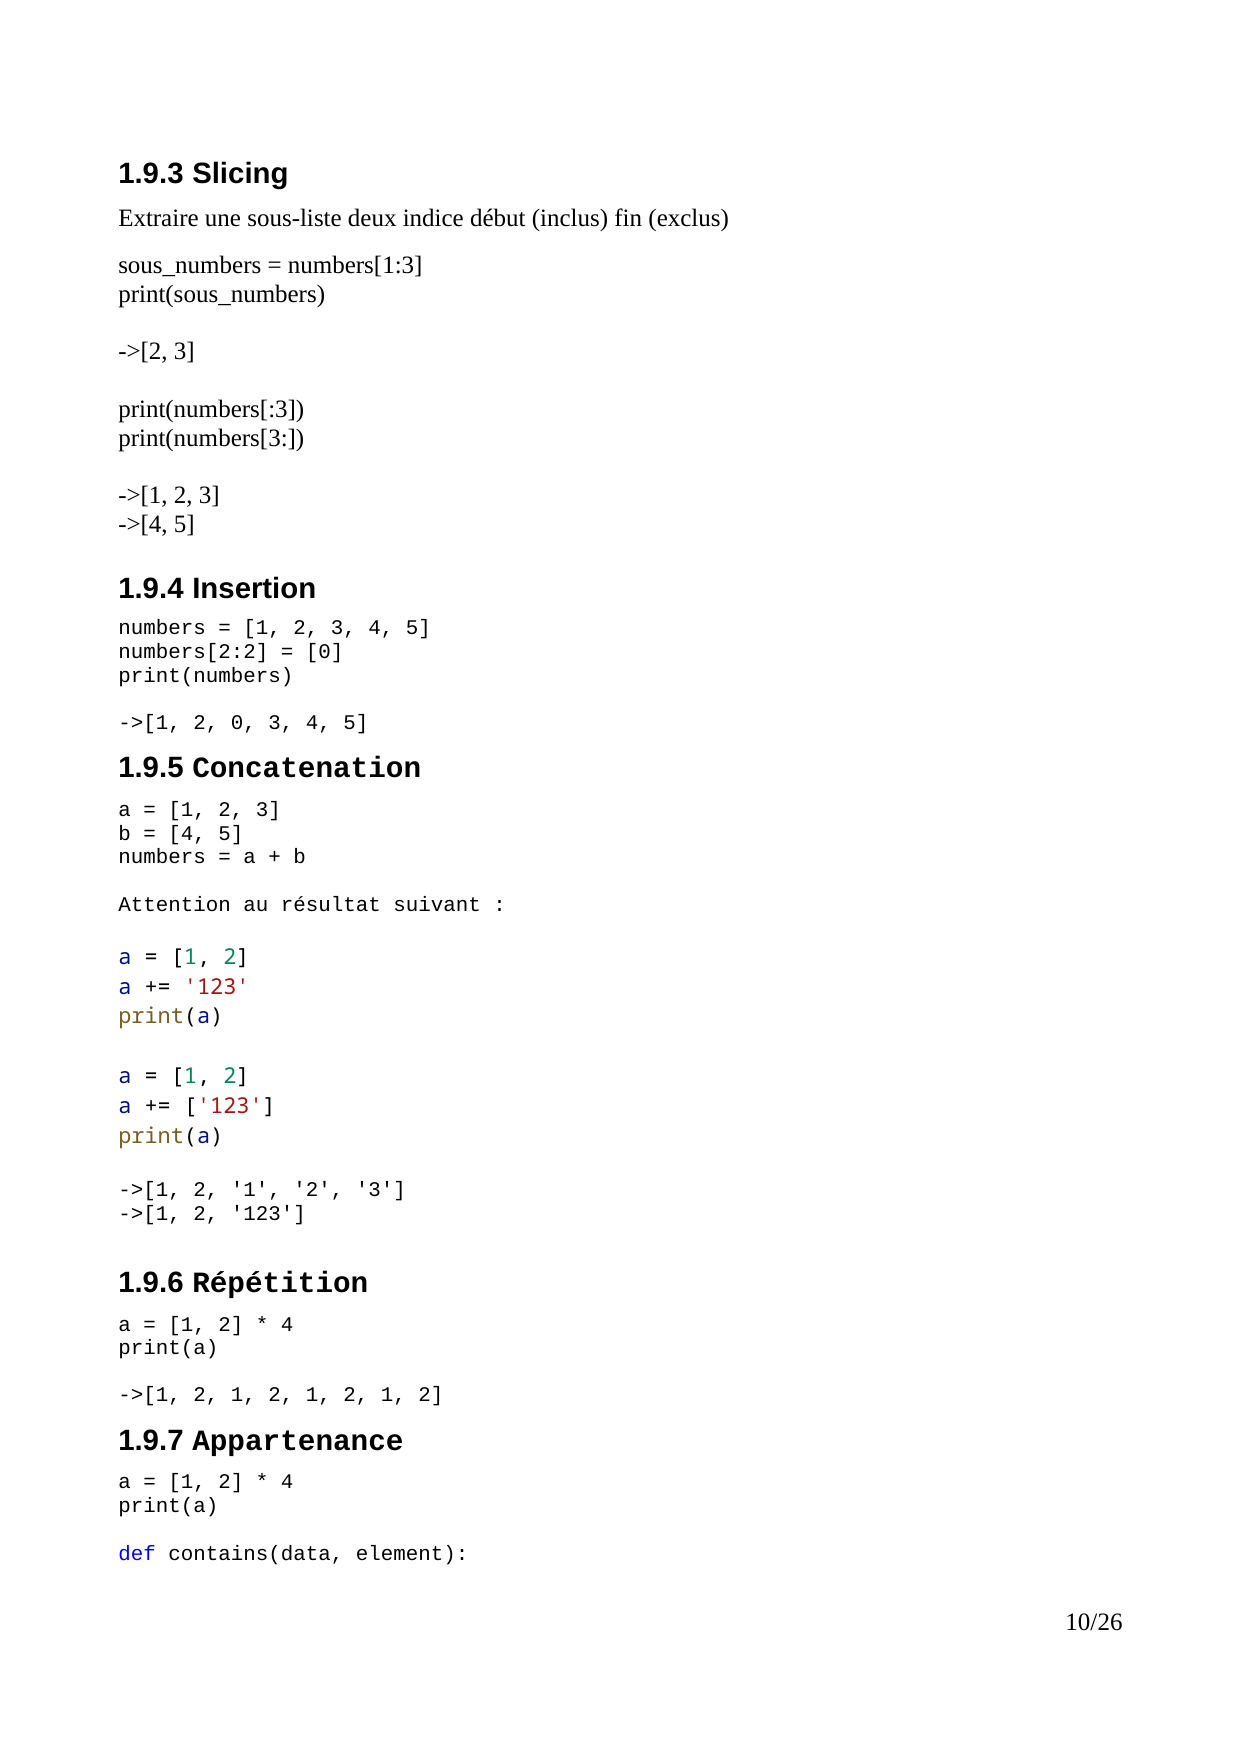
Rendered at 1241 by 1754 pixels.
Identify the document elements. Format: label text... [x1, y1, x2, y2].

text print(a) [118, 1495, 1122, 1519]
text a = [1, 2] * 4 [118, 1472, 1122, 1495]
text ->[1, 2, '123'] [118, 1203, 1122, 1226]
text print(numbers) [118, 665, 1122, 688]
text a = [1, 2] [118, 1060, 1122, 1090]
text sous_numbers = numbers[1:3] [118, 250, 1122, 279]
text a = [1, 2] [118, 941, 1122, 971]
text ->[1, 2, '1', '2', '3'] [118, 1179, 1122, 1203]
text print(numbers[3:]) [118, 423, 1122, 451]
text ->[4, 5] [118, 509, 1122, 538]
text numbers = [1, 2, 3, 4, 5] [118, 617, 1122, 641]
text a += ['123'] [118, 1090, 1122, 1119]
text ->[2, 3] [118, 336, 1122, 365]
text Attention au résultat suivant : [118, 894, 1122, 917]
subtitle Slicing [118, 156, 1122, 190]
text a += '123' [118, 971, 1122, 1001]
text a = [1, 2] * 4 [118, 1313, 1122, 1337]
text Extraire une sous-liste deux indice début (inclus) fin (exclus) [118, 203, 1122, 231]
text ->[1, 2, 3] [118, 480, 1122, 509]
text def contains(data, element): [118, 1542, 1122, 1566]
text print(sous_numbers) [118, 279, 1122, 308]
text print(a) [118, 1119, 1122, 1149]
subtitle Concatenation [118, 750, 1122, 787]
text ->[1, 2, 1, 2, 1, 2, 1, 2] [118, 1384, 1122, 1408]
subtitle Insertion [118, 571, 1122, 605]
subtitle Appartenance [118, 1423, 1122, 1459]
text print(a) [118, 1001, 1122, 1030]
text a = [1, 2, 3] b = [4, 5] numbers = a + b [118, 799, 1122, 870]
text print(numbers[:3]) [118, 394, 1122, 423]
text ->[1, 2, 0, 3, 4, 5] [118, 712, 1122, 736]
subtitle Répétition [118, 1265, 1122, 1301]
text numbers[2:2] = [0] [118, 641, 1122, 665]
text print(a) [118, 1337, 1122, 1361]
